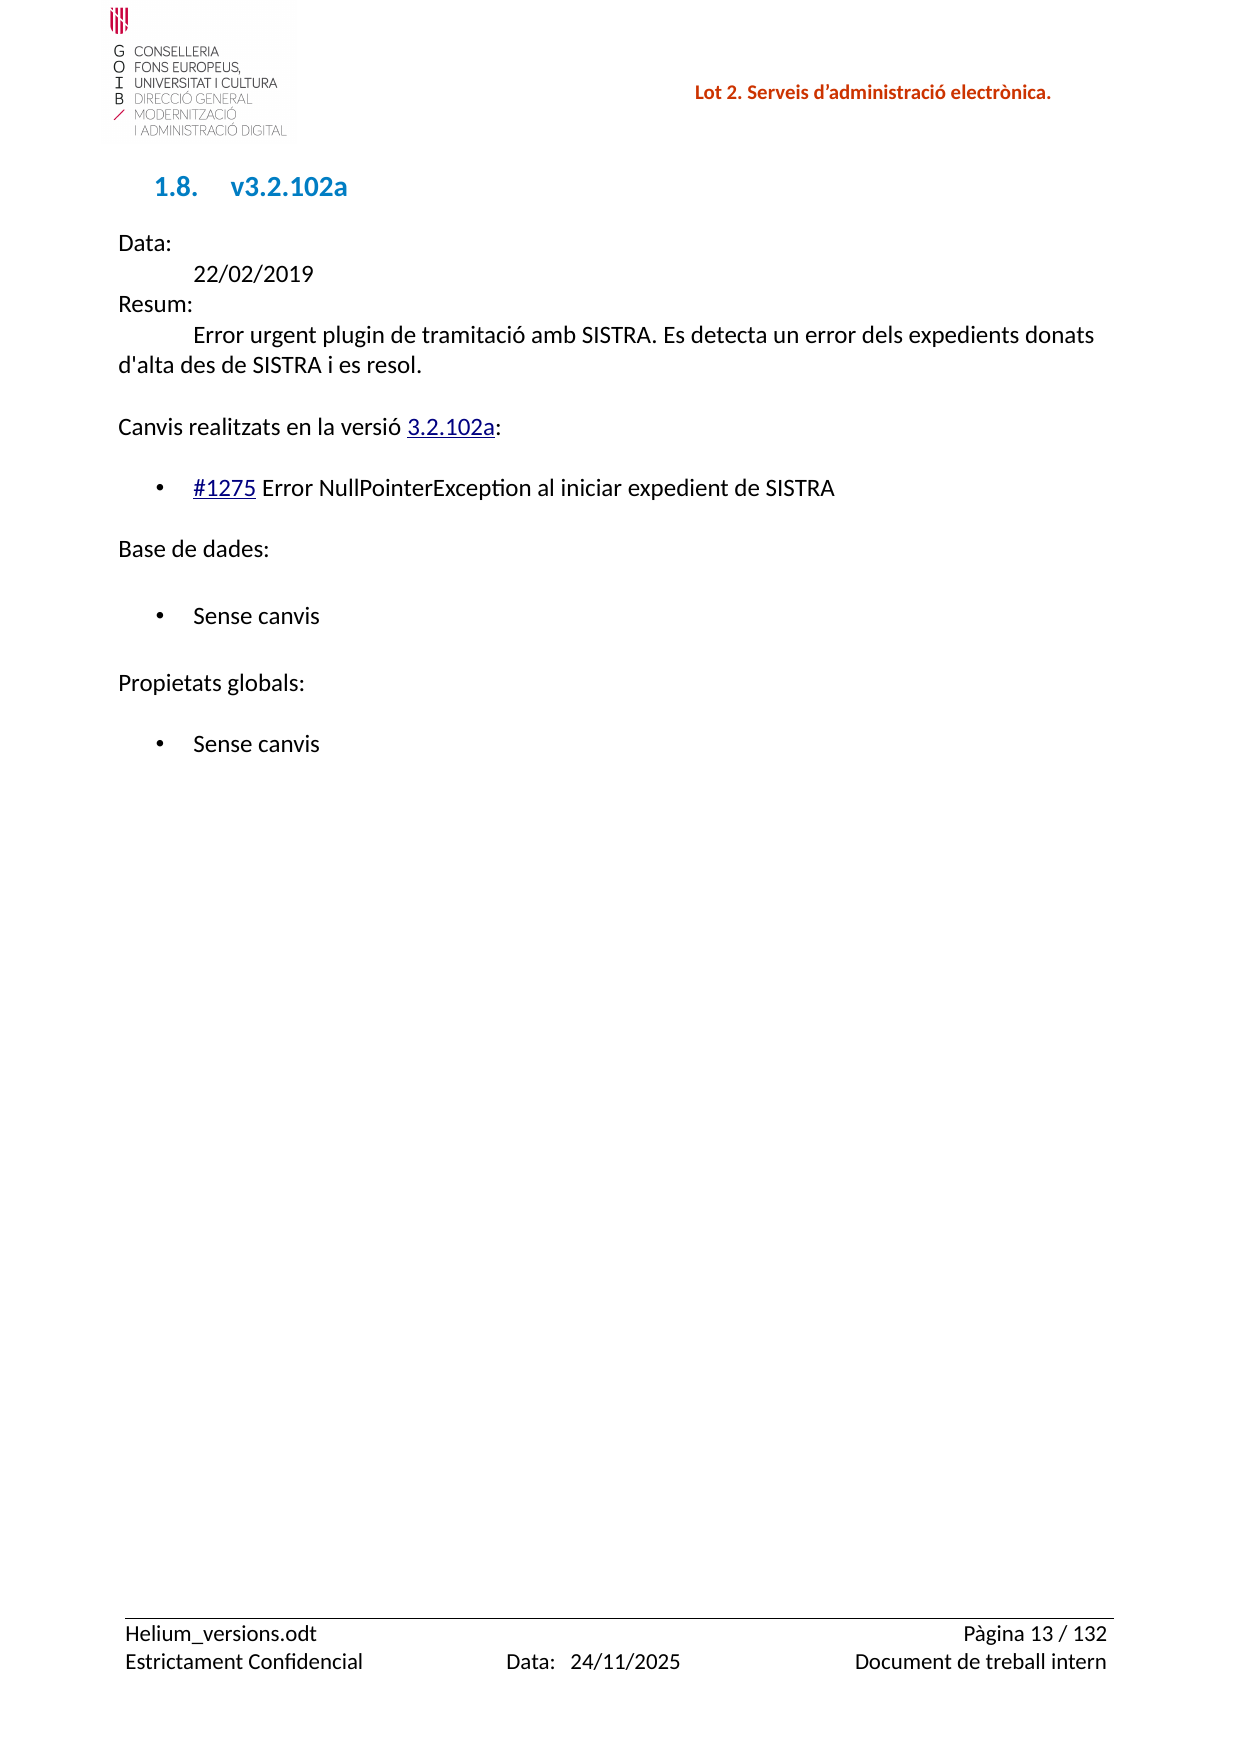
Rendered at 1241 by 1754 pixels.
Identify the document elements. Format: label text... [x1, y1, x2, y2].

text Data: [118, 228, 1122, 258]
text Base de dades: [118, 533, 1122, 563]
text 22/02/2019 [118, 258, 1122, 289]
text Canvis realitzats en la versió 3.2.102a: [118, 411, 1122, 441]
list #1275 Error NullPointerException al iniciar expedient de SISTRA [156, 472, 1122, 502]
list Sense canvis [156, 600, 1122, 630]
subtitle v3.2.102a [153, 168, 1122, 204]
list Sense canvis [156, 728, 1122, 758]
text Resum: [118, 289, 1122, 319]
picture [100, 0, 297, 144]
text Propietats globals: [118, 667, 1122, 697]
text Error urgent plugin de tramitació amb SISTRA. Es detecta un error dels expedients donats d'alta des de SISTRA i es resol. [118, 319, 1122, 380]
